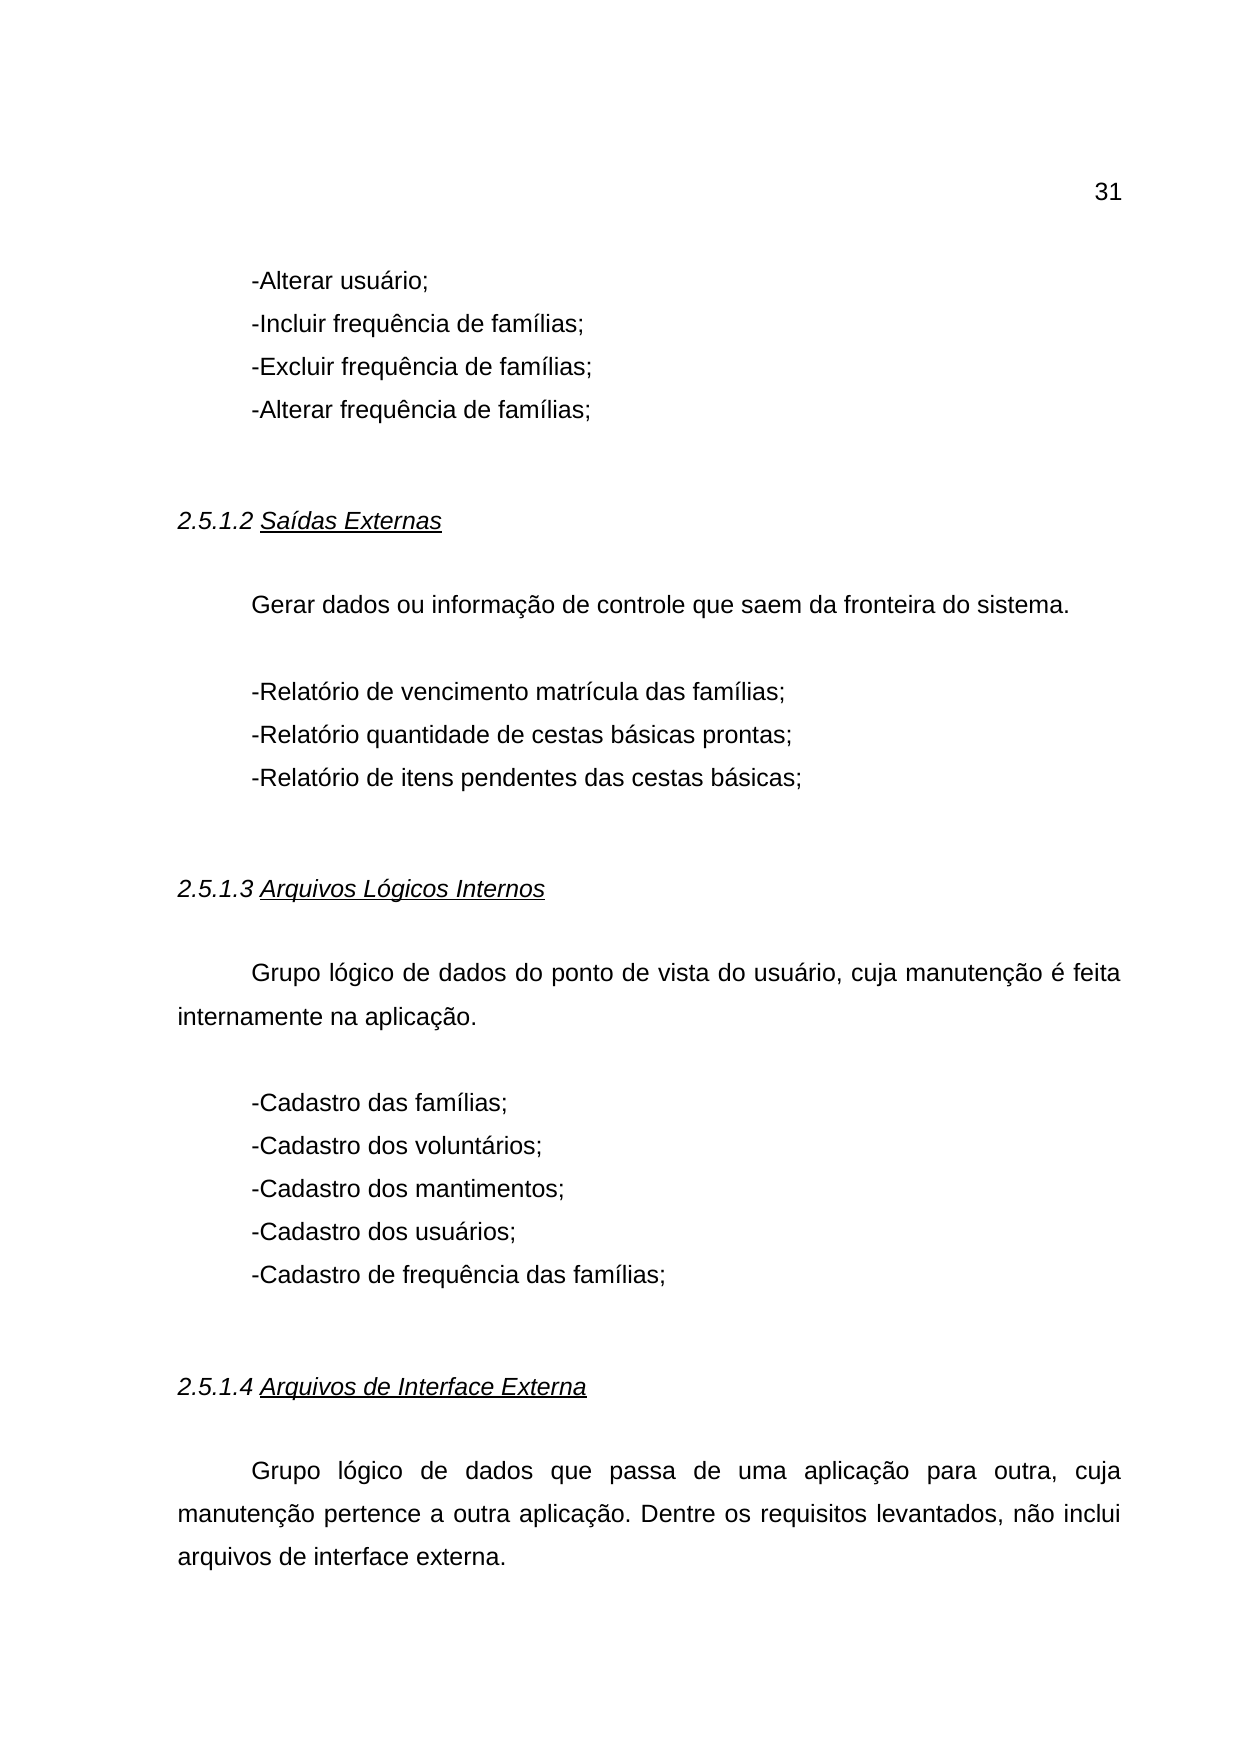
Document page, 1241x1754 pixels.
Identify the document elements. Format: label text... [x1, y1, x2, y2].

text -Cadastro dos mantimentos; [177, 1174, 1122, 1203]
text Grupo lógico de dados que passa de uma aplicação para outra, cuja manutenção pertence a outra aplicação. Dentre os requisitos levantados, não inclui arquivos de interface externa. [177, 1456, 1122, 1571]
subtitle 2.5.1.4 Arquivos de Interface Externa [177, 1372, 1122, 1400]
text -Cadastro dos usuários; [177, 1217, 1122, 1246]
subtitle 2.5.1.2 Saídas Externas [177, 506, 1122, 535]
text Grupo lógico de dados do ponto de vista do usuário, cuja manutenção é feita internamente na aplicação. [177, 958, 1122, 1030]
text -Alterar frequência de famílias; [177, 395, 1122, 424]
subtitle 2.5.1.3 Arquivos Lógicos Internos [177, 874, 1122, 903]
text -Cadastro dos voluntários; [177, 1131, 1122, 1160]
text -Relatório de vencimento matrícula das famílias; [177, 677, 1122, 706]
text -Incluir frequência de famílias; [177, 309, 1122, 338]
text -Excluir frequência de famílias; [177, 352, 1122, 381]
text -Relatório quantidade de cestas básicas prontas; [177, 720, 1122, 749]
text -Cadastro de frequência das famílias; [177, 1260, 1122, 1289]
text -Relatório de itens pendentes das cestas básicas; [177, 763, 1122, 792]
text -Cadastro das famílias; [177, 1088, 1122, 1117]
text -Alterar usuário; [177, 266, 1122, 294]
text Gerar dados ou informação de controle que saem da fronteira do sistema. [177, 591, 1122, 619]
